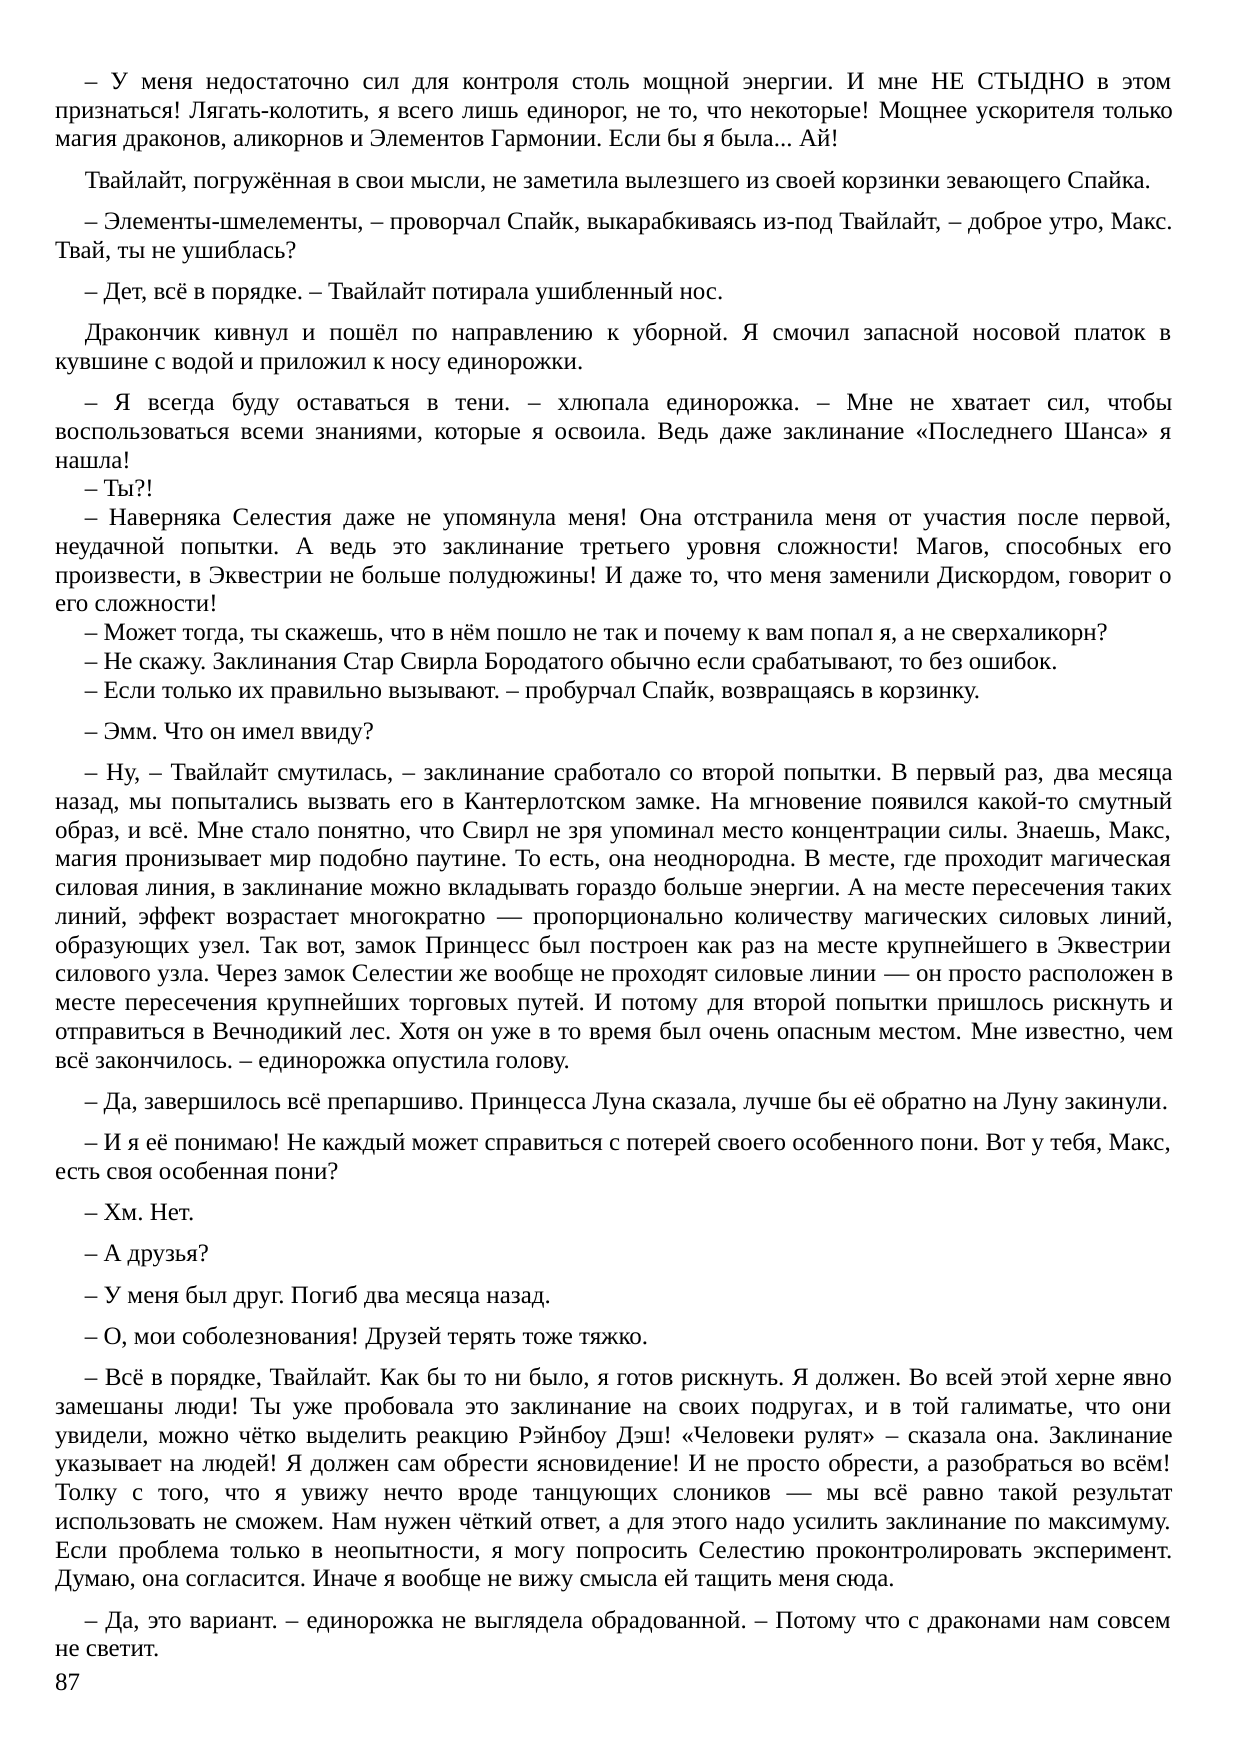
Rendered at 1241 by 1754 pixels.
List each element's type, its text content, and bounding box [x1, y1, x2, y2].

text – Хм. Нет. [55, 1197, 1173, 1226]
text – Ты?! [55, 473, 1173, 502]
text – Всё в порядке, Твайлайт. Как бы то ни было, я готов рискнуть. Я должен. Во всей этой херне явно замешаны люди! Ты уже пробовала это заклинание на своих подругах, и в той галиматье, что они увидели, можно чётко выделить реакцию Рэйнбоу Дэш! «Человеки рулят» – сказала она. Заклинание указывает на людей! Я должен сам обрести ясновидение! И не просто обрести, а разобраться во всём! Толку с того, что я увижу нечто вроде танцующих слоников — мы всё равно такой результат использовать не сможем. Нам нужен чёткий ответ, а для этого надо усилить заклинание по максимуму. Если проблема только в неопытности, я могу попросить Селестию проконтролировать эксперимент. Думаю, она согласится. Иначе я вообще не вижу смысла ей тащить меня сюда. [55, 1362, 1173, 1592]
text – Эмм. Что он имел ввиду? [55, 716, 1173, 745]
text – И я её понимаю! Не каждый может справиться с потерей своего особенного пони. Вот у тебя, Макс, есть своя особенная пони? [55, 1127, 1173, 1185]
text – О, мои соболезнования! Друзей терять тоже тяжко. [55, 1321, 1173, 1350]
text Дракончик кивнул и пошёл по направлению к уборной. Я смочил запасной носовой платок в кувшине с водой и приложил к носу единорожки. [55, 317, 1173, 375]
text – У меня недостаточно сил для контроля столь мощной энергии. И мне НЕ СТЫДНО в этом признаться! Лягать-колотить, я всего лишь единорог, не то, что некоторые! Мощнее ускорителя только магия драконов, аликорнов и Элементов Гармонии. Если бы я была... Ай! [55, 66, 1173, 152]
text – Может тогда, ты скажешь, что в нём пошло не так и почему к вам попал я, а не сверхаликорн? [55, 617, 1173, 646]
text – Не скажу. Заклинания Стар Свирла Бородатого обычно если срабатывают, то без ошибок. [55, 646, 1173, 675]
text – Элементы-шмелементы, – проворчал Спайк, выкарабкиваясь из-под Твайлайт, – доброе утро, Макс. Твай, ты не ушиблась? [55, 206, 1173, 263]
text – Я всегда буду оставаться в тени. – хлюпала единорожка. – Мне не хватает сил, чтобы воспользоваться всеми знаниями, которые я освоила. Ведь даже заклинание «Последнего Шанса» я нашла! [55, 387, 1173, 473]
text Твайлайт, погружённая в свои мысли, не заметила вылезшего из своей корзинки зевающего Спайка. [55, 165, 1173, 193]
text – Если только их правильно вызывают. – пробурчал Спайк, возвращаясь в корзинку. [55, 675, 1173, 703]
text – А друзья? [55, 1238, 1173, 1267]
text – Да, это вариант. – единорожка не выглядела обрадованной. – Потому что с драконами нам совсем не светит. [55, 1605, 1173, 1662]
text – Наверняка Селестия даже не упомянула меня! Она отстранила меня от участия после первой, неудачной попытки. А ведь это заклинание третьего уровня сложности! Магов, способных его произвести, в Эквестрии не больше полудюжины! И даже то, что меня заменили Дискордом, говорит о его сложности! [55, 502, 1173, 617]
text – Ну, – Твайлайт смутилась, – заклинание сработало со второй попытки. В первый раз, два месяца назад, мы попытались вызвать его в Кантерлотском замке. На мгновение появился какой-то смутный образ, и всё. Мне стало понятно, что Свирл не зря упоминал место концентрации силы. Знаешь, Макс, магия пронизывает мир подобно паутине. То есть, она неоднородна. В месте, где проходит магическая силовая линия, в заклинание можно вкладывать гораздо больше энергии. А на месте пересечения таких линий, эффект возрастает многократно — пропорционально количеству магических силовых линий, образующих узел. Так вот, замок Принцесс был построен как раз на месте крупнейшего в Эквестрии силового узла. Через замок Селестии же вообще не проходят силовые линии — он просто расположен в месте пересечения крупнейших торговых путей. И потому для второй попытки пришлось рискнуть и отправиться в Вечнодикий лес. Хотя он уже в то время был очень опасным местом. Мне известно, чем всё закончилось. – единорожка опустила голову. [55, 757, 1173, 1073]
text – Да, завершилось всё препаршиво. Принцесса Луна сказала, лучше бы её обратно на Луну закинули. [55, 1086, 1173, 1115]
text – Дет, всё в порядке. – Твайлайт потирала ушибленный нос. [55, 276, 1173, 305]
text – У меня был друг. Погиб два месяца назад. [55, 1280, 1173, 1308]
